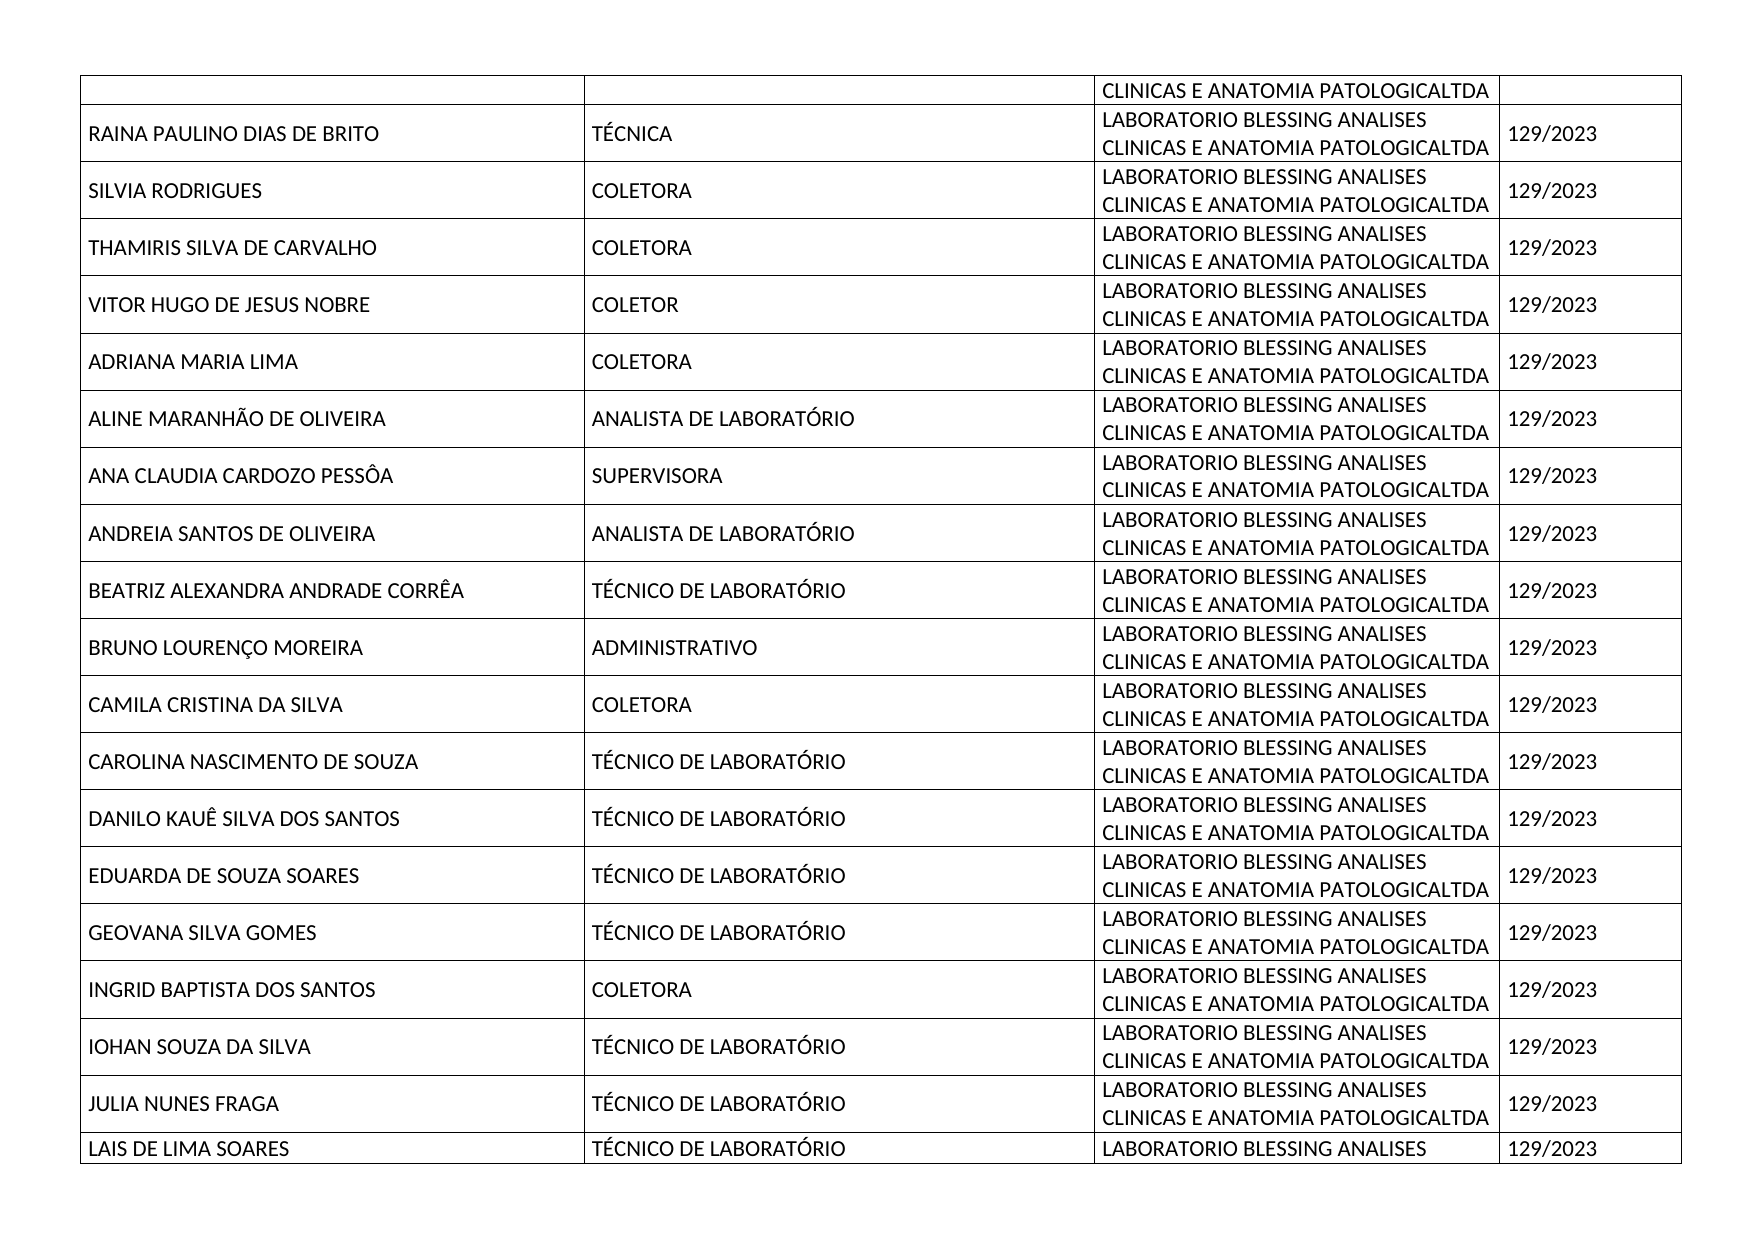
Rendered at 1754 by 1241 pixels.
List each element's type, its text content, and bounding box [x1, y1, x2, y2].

table_cell COLETOR [585, 276, 1094, 332]
table_cell ANALISTA DE LABORATÓRIO [585, 505, 1094, 561]
table_cell LABORATORIO BLESSING ANALISES CLINICAS E ANATOMIA PATOLOGICALTDA [1095, 276, 1499, 332]
table_cell BEATRIZ ALEXANDRA ANDRADE CORRÊA [81, 562, 584, 618]
table_cell 129/2023 [1500, 904, 1681, 960]
table_cell 129/2023 [1500, 105, 1681, 161]
table_cell 129/2023 [1500, 1076, 1681, 1132]
table_cell LABORATORIO BLESSING ANALISES CLINICAS E ANATOMIA PATOLOGICALTDA [1095, 619, 1499, 675]
table_cell EDUARDA DE SOUZA SOARES [81, 847, 584, 903]
table_cell TÉCNICA [585, 105, 1094, 161]
table_cell 129/2023 [1500, 1019, 1681, 1074]
table_cell IOHAN SOUZA DA SILVA [81, 1019, 584, 1074]
table_cell 129/2023 [1500, 219, 1681, 275]
table_cell COLETORA [585, 162, 1094, 218]
table_cell ADRIANA MARIA LIMA [81, 334, 584, 389]
table_cell ANALISTA DE LABORATÓRIO [585, 391, 1094, 447]
table_cell ALINE MARANHÃO DE OLIVEIRA [81, 391, 584, 447]
table_cell LABORATORIO BLESSING ANALISES CLINICAS E ANATOMIA PATOLOGICALTDA [1095, 162, 1499, 218]
table_cell 129/2023 [1500, 790, 1681, 846]
table_cell TÉCNICO DE LABORATÓRIO [585, 562, 1094, 618]
table_cell LABORATORIO BLESSING ANALISES CLINICAS E ANATOMIA PATOLOGICALTDA [1095, 505, 1499, 561]
table_cell LABORATORIO BLESSING ANALISES CLINICAS E ANATOMIA PATOLOGICALTDA [1095, 847, 1499, 903]
table_cell 129/2023 [1500, 961, 1681, 1017]
table_cell LABORATORIO BLESSING ANALISES CLINICAS E ANATOMIA PATOLOGICALTDA [1095, 733, 1499, 789]
table_cell LABORATORIO BLESSING ANALISES [1095, 1133, 1499, 1163]
table_cell LABORATORIO BLESSING ANALISES CLINICAS E ANATOMIA PATOLOGICALTDA [1095, 1076, 1499, 1132]
table_cell 129/2023 [1500, 276, 1681, 332]
table_cell LABORATORIO BLESSING ANALISES CLINICAS E ANATOMIA PATOLOGICALTDA [1095, 105, 1499, 161]
table_cell COLETORA [585, 219, 1094, 275]
table_cell LABORATORIO BLESSING ANALISES CLINICAS E ANATOMIA PATOLOGICALTDA [1095, 448, 1499, 504]
table_cell CLINICAS E ANATOMIA PATOLOGICALTDA [1095, 76, 1499, 104]
table_cell 129/2023 [1500, 448, 1681, 504]
table_cell RAINA PAULINO DIAS DE BRITO [81, 105, 584, 161]
table_cell ANA CLAUDIA CARDOZO PESSÔA [81, 448, 584, 504]
table_cell SUPERVISORA [585, 448, 1094, 504]
table_cell ADMINISTRATIVO [585, 619, 1094, 675]
table_cell 129/2023 [1500, 1133, 1681, 1163]
table_cell LABORATORIO BLESSING ANALISES CLINICAS E ANATOMIA PATOLOGICALTDA [1095, 676, 1499, 732]
table_cell 129/2023 [1500, 162, 1681, 218]
table_cell LABORATORIO BLESSING ANALISES CLINICAS E ANATOMIA PATOLOGICALTDA [1095, 562, 1499, 618]
table_cell BRUNO LOURENÇO MOREIRA [81, 619, 584, 675]
table_cell DANILO KAUÊ SILVA DOS SANTOS [81, 790, 584, 846]
table_cell INGRID BAPTISTA DOS SANTOS [81, 961, 584, 1017]
table_cell SILVIA RODRIGUES [81, 162, 584, 218]
table_cell 129/2023 [1500, 505, 1681, 561]
table_cell TÉCNICO DE LABORATÓRIO [585, 733, 1094, 789]
table_cell TÉCNICO DE LABORATÓRIO [585, 1019, 1094, 1074]
table_cell [1500, 76, 1681, 104]
table_cell 129/2023 [1500, 733, 1681, 789]
table_cell LABORATORIO BLESSING ANALISES CLINICAS E ANATOMIA PATOLOGICALTDA [1095, 904, 1499, 960]
table_cell COLETORA [585, 334, 1094, 389]
table_cell LABORATORIO BLESSING ANALISES CLINICAS E ANATOMIA PATOLOGICALTDA [1095, 790, 1499, 846]
table_cell LABORATORIO BLESSING ANALISES CLINICAS E ANATOMIA PATOLOGICALTDA [1095, 219, 1499, 275]
table_cell ANDREIA SANTOS DE OLIVEIRA [81, 505, 584, 561]
table_cell GEOVANA SILVA GOMES [81, 904, 584, 960]
table_cell LABORATORIO BLESSING ANALISES CLINICAS E ANATOMIA PATOLOGICALTDA [1095, 961, 1499, 1017]
table_cell COLETORA [585, 676, 1094, 732]
table_cell TÉCNICO DE LABORATÓRIO [585, 1133, 1094, 1163]
table_cell THAMIRIS SILVA DE CARVALHO [81, 219, 584, 275]
table_cell TÉCNICO DE LABORATÓRIO [585, 904, 1094, 960]
table_cell CAROLINA NASCIMENTO DE SOUZA [81, 733, 584, 789]
table_cell COLETORA [585, 961, 1094, 1017]
table_cell LAIS DE LIMA SOARES [81, 1133, 584, 1163]
table_cell LABORATORIO BLESSING ANALISES CLINICAS E ANATOMIA PATOLOGICALTDA [1095, 391, 1499, 447]
table_cell [585, 76, 1094, 104]
table_cell 129/2023 [1500, 676, 1681, 732]
table_cell VITOR HUGO DE JESUS NOBRE [81, 276, 584, 332]
table_cell 129/2023 [1500, 619, 1681, 675]
table_cell LABORATORIO BLESSING ANALISES CLINICAS E ANATOMIA PATOLOGICALTDA [1095, 334, 1499, 389]
table_cell 129/2023 [1500, 847, 1681, 903]
table_cell 129/2023 [1500, 562, 1681, 618]
table_cell [81, 76, 584, 104]
table_cell LABORATORIO BLESSING ANALISES CLINICAS E ANATOMIA PATOLOGICALTDA [1095, 1019, 1499, 1074]
table_cell JULIA NUNES FRAGA [81, 1076, 584, 1132]
table_cell 129/2023 [1500, 391, 1681, 447]
table_cell CAMILA CRISTINA DA SILVA [81, 676, 584, 732]
table_cell 129/2023 [1500, 334, 1681, 389]
table_cell TÉCNICO DE LABORATÓRIO [585, 790, 1094, 846]
table_cell TÉCNICO DE LABORATÓRIO [585, 1076, 1094, 1132]
table_cell TÉCNICO DE LABORATÓRIO [585, 847, 1094, 903]
